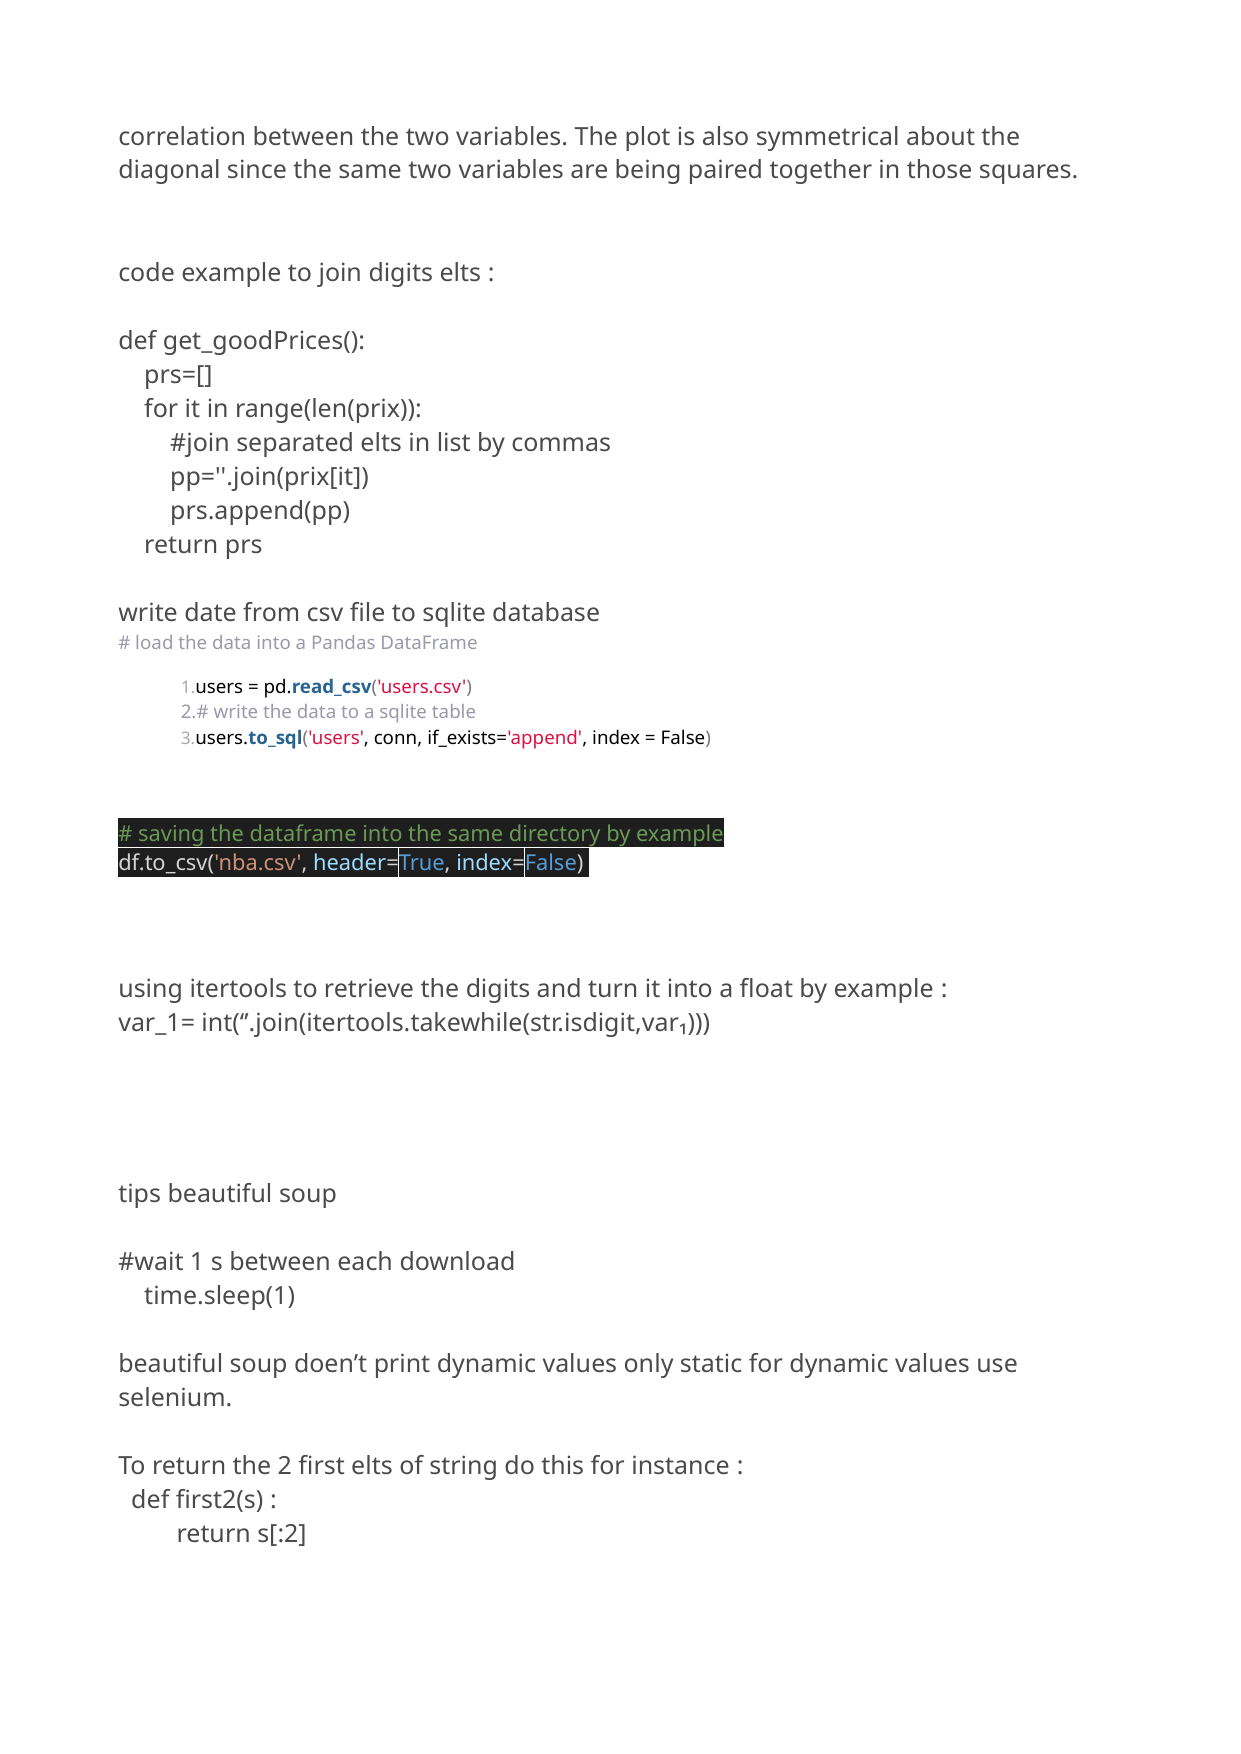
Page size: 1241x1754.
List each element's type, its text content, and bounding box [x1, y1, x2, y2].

text #join separated elts in list by commas [118, 425, 1122, 459]
text def get_goodPrices(): [118, 322, 1122, 357]
text prs.append(pp) [118, 493, 1122, 527]
text return prs [118, 527, 1122, 561]
text pp=''.join(prix[it]) [118, 459, 1122, 493]
text #wait 1 s between each download [118, 1243, 1122, 1277]
text # load the data into a Pandas DataFrame [118, 629, 1122, 654]
list # write the data to a sqlite table [181, 698, 1122, 724]
list users.to_sql('users', conn, if_exists='append', index = False) [181, 724, 1122, 749]
text prs=[] [118, 357, 1122, 391]
text write date from csv file to sqlite database [118, 595, 1122, 629]
text df.to_csv('nba.csv', header=True, index=False) [118, 847, 1122, 877]
text time.sleep(1) [118, 1277, 1122, 1311]
text var_1= int(‘’.join(itertools.takewhile(str.isdigit,var₁))) [118, 1005, 1122, 1039]
text code example to join digits elts : [118, 254, 1122, 288]
text # saving the dataframe into the same directory by example [118, 818, 1122, 847]
list users = pd.read_csv('users.csv') [181, 673, 1122, 698]
text def first2(s) : [118, 1482, 1122, 1516]
text beautiful soup doen’t print dynamic values only static for dynamic values use selenium. [118, 1346, 1122, 1414]
text for it in range(len(prix)): [118, 391, 1122, 425]
text To return the 2 first elts of string do this for instance : [118, 1448, 1122, 1482]
text correlation between the two variables. The plot is also symmetrical about the diagonal since the same two variables are being paired together in those squares. [118, 118, 1122, 186]
text tips beautiful soup [118, 1175, 1122, 1209]
text using itertools to retrieve the digits and turn it into a float by example : [118, 971, 1122, 1005]
text return s[:2] [118, 1516, 1122, 1550]
